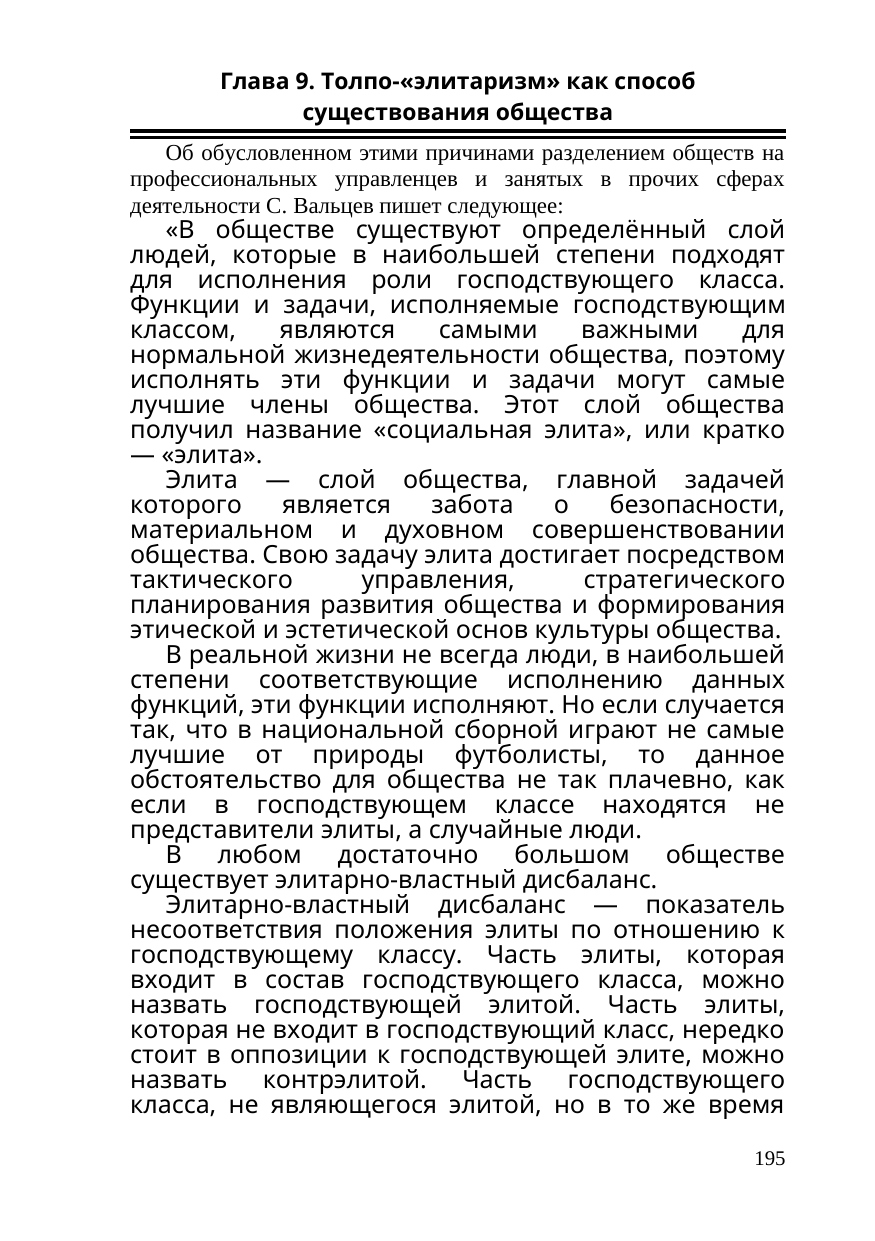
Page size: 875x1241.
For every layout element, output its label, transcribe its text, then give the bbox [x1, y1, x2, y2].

text В любом достаточно большом обществе существует элитарно-властный дисбаланс. [130, 843, 786, 893]
text Элитарно-властный дисбаланс — показатель несоответствия положения элиты по отношению к господствующему классу. Часть элиты, которая входит в состав господствующего класса, можно назвать господствующей элитой. Часть элиты, которая не входит в господствующий класс, нередко стоит в оппозиции к господствующей элите, можно назвать контрэлитой. Часть господствующего класса, не являющегося элитой, но в то же время [130, 893, 786, 1118]
text «В обществе существуют определённый слой людей, которые в наибольшей степени подходят для исполнения роли господствующего класса. Функции и задачи, исполняемые господст­ву­ю­щим классом, являются самыми важными для нормальной жизнедеятельности общества, поэтому исполнять эти функции и задачи могут самые лучшие члены общества. Этот слой общества получил название «социальная элита», или кратко — «элита». [130, 218, 786, 468]
text Об обусловленном этими причинами разделением обществ на профессиональных управленцев и занятых в прочих сферах деятельности С. Вальцев пишет следующее: [130, 139, 786, 218]
text Элита — слой общества, главной задачей которого является забота о безопасности, материальном и духовном совершенствовании общества. Свою задачу элита достигает посредством тактического управления, стратегического планирования развития общества и формирования этической и эстетической основ культуры общества. [130, 468, 786, 643]
text В реальной жизни не всегда люди, в наибольшей степени соответствующие исполнению данных функций, эти функции исполняют. Но если случается так, что в национальной сборной играют не самые лучшие от природы футболисты, то данное обстоятельство для общества не так плачевно, как если в господствующем классе находятся не представители элиты, а случайные люди. [130, 643, 786, 843]
